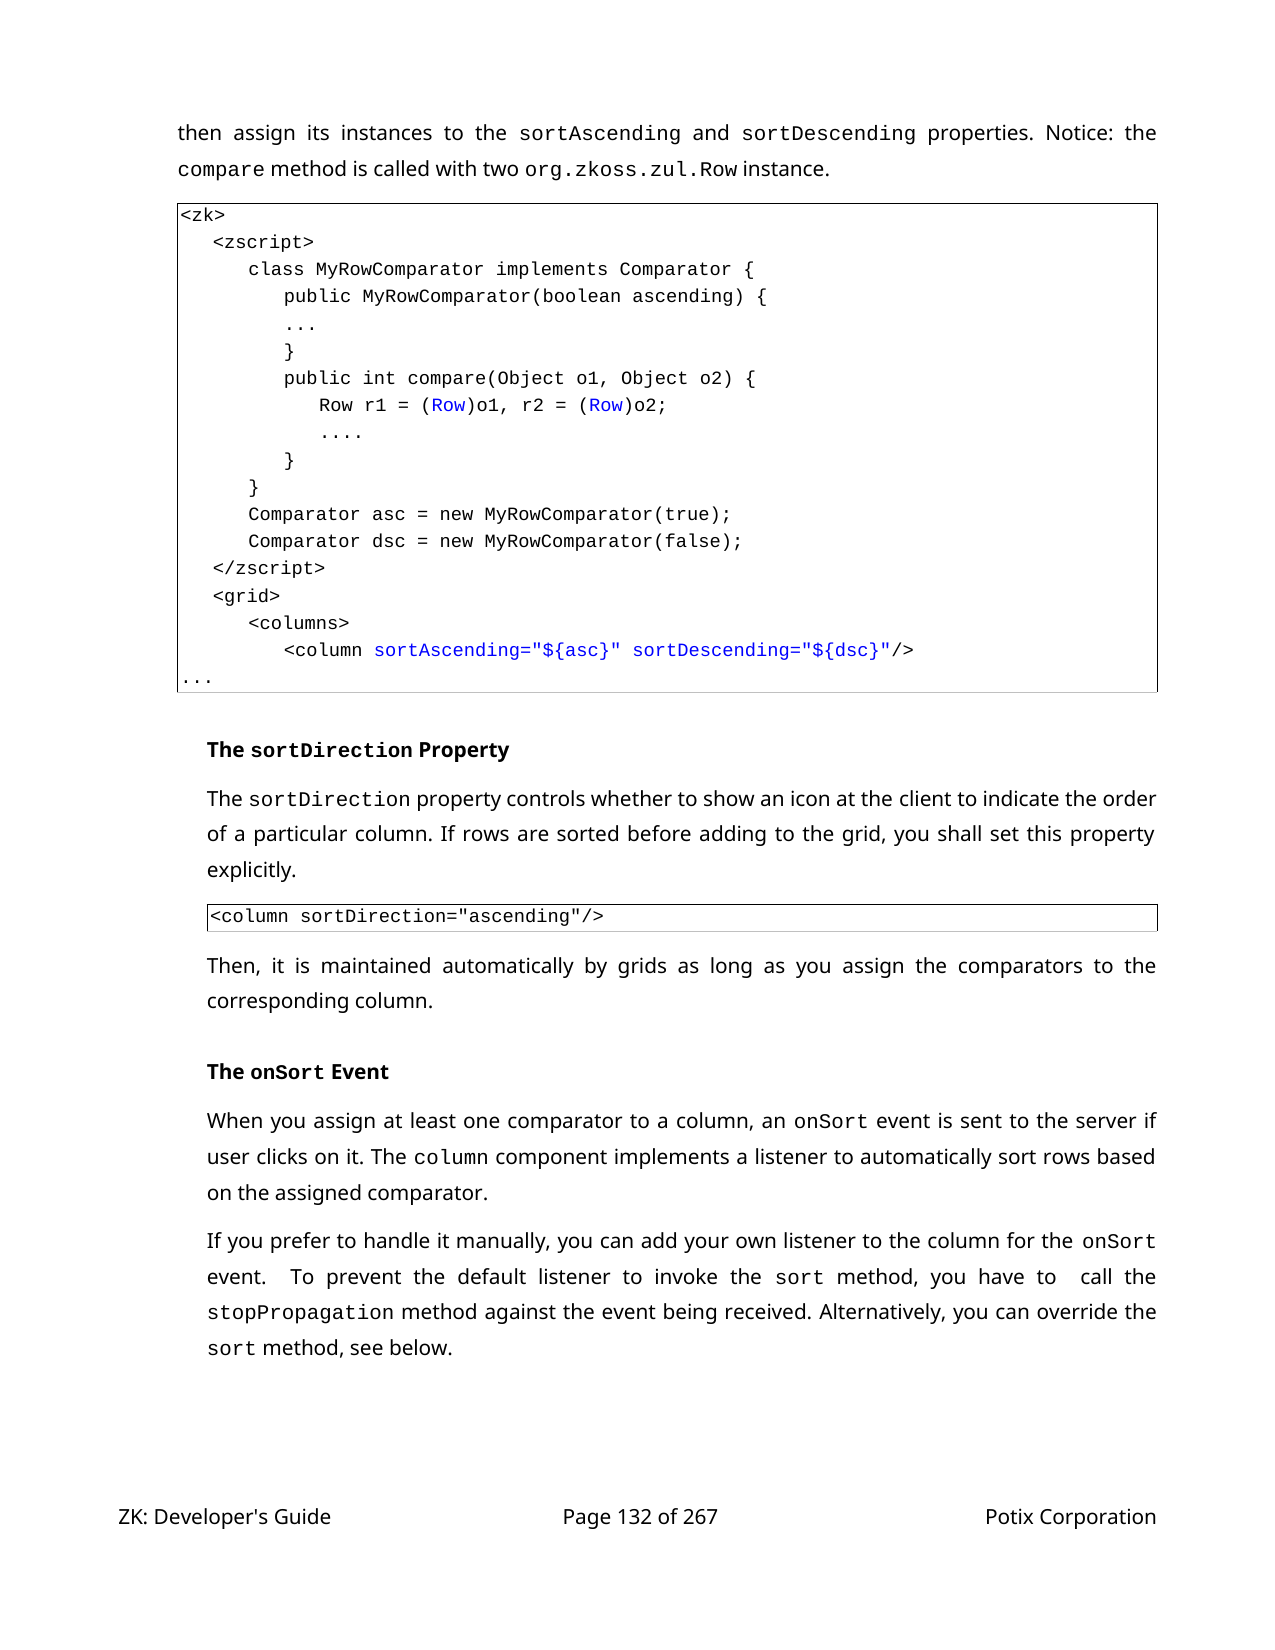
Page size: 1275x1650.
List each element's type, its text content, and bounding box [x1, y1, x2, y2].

text <zk> [178, 204, 1157, 227]
text When you assign at least one comparator to a column, an onSort event is sent to the server if user clicks on it. The column component implements a listener to automatically sort rows based on the assigned comparator. [207, 1107, 1157, 1206]
subtitle The onSort Event [207, 1057, 1157, 1086]
text ... [178, 312, 1157, 336]
text Then, it is maintained automatically by grids as long as you assign the comparators to the corresponding column. [207, 951, 1157, 1015]
subtitle The sortDirection Property [207, 735, 1157, 763]
text } [178, 447, 1157, 472]
text class MyRowComparator implements Comparator { [178, 257, 1157, 281]
text } [178, 339, 1157, 363]
text <column sortAscending="${asc}" sortDescending="${dsc}"/> [178, 638, 1157, 662]
text If you prefer to handle it manually, you can add your own listener to the column for the onSort event. To prevent the default listener to invoke the sort method, you have to call the stopPropagation method against the event being received. Alternatively, you can override the sort method, see below. [207, 1226, 1157, 1362]
text Comparator dsc = new MyRowComparator(false); [178, 529, 1157, 553]
text Row r1 = (Row)o1, r2 = (Row)o2; [178, 393, 1157, 417]
text then assign its instances to the sortAscending and sortDescending properties. Notice: the compare method is called with two org.zkoss.zul.Row instance. [177, 118, 1157, 182]
text .... [178, 420, 1157, 444]
text <grid> [178, 583, 1157, 608]
text public MyRowComparator(boolean ascending) { [178, 284, 1157, 309]
text <column sortDirection="ascending"/> [208, 905, 1157, 931]
text The sortDirection property controls whether to show an icon at the client to indicate the order of a particular column. If rows are sorted before adding to the grid, you shall set this property explicitly. [207, 784, 1157, 883]
text public int compare(Object o1, Object o2) { [178, 366, 1157, 390]
text <zscript> [178, 230, 1157, 254]
text } [178, 475, 1157, 499]
text Comparator asc = new MyRowComparator(true); [178, 502, 1157, 526]
text <columns> [178, 611, 1157, 635]
text </zscript> [178, 556, 1157, 581]
text ... [178, 665, 1157, 692]
